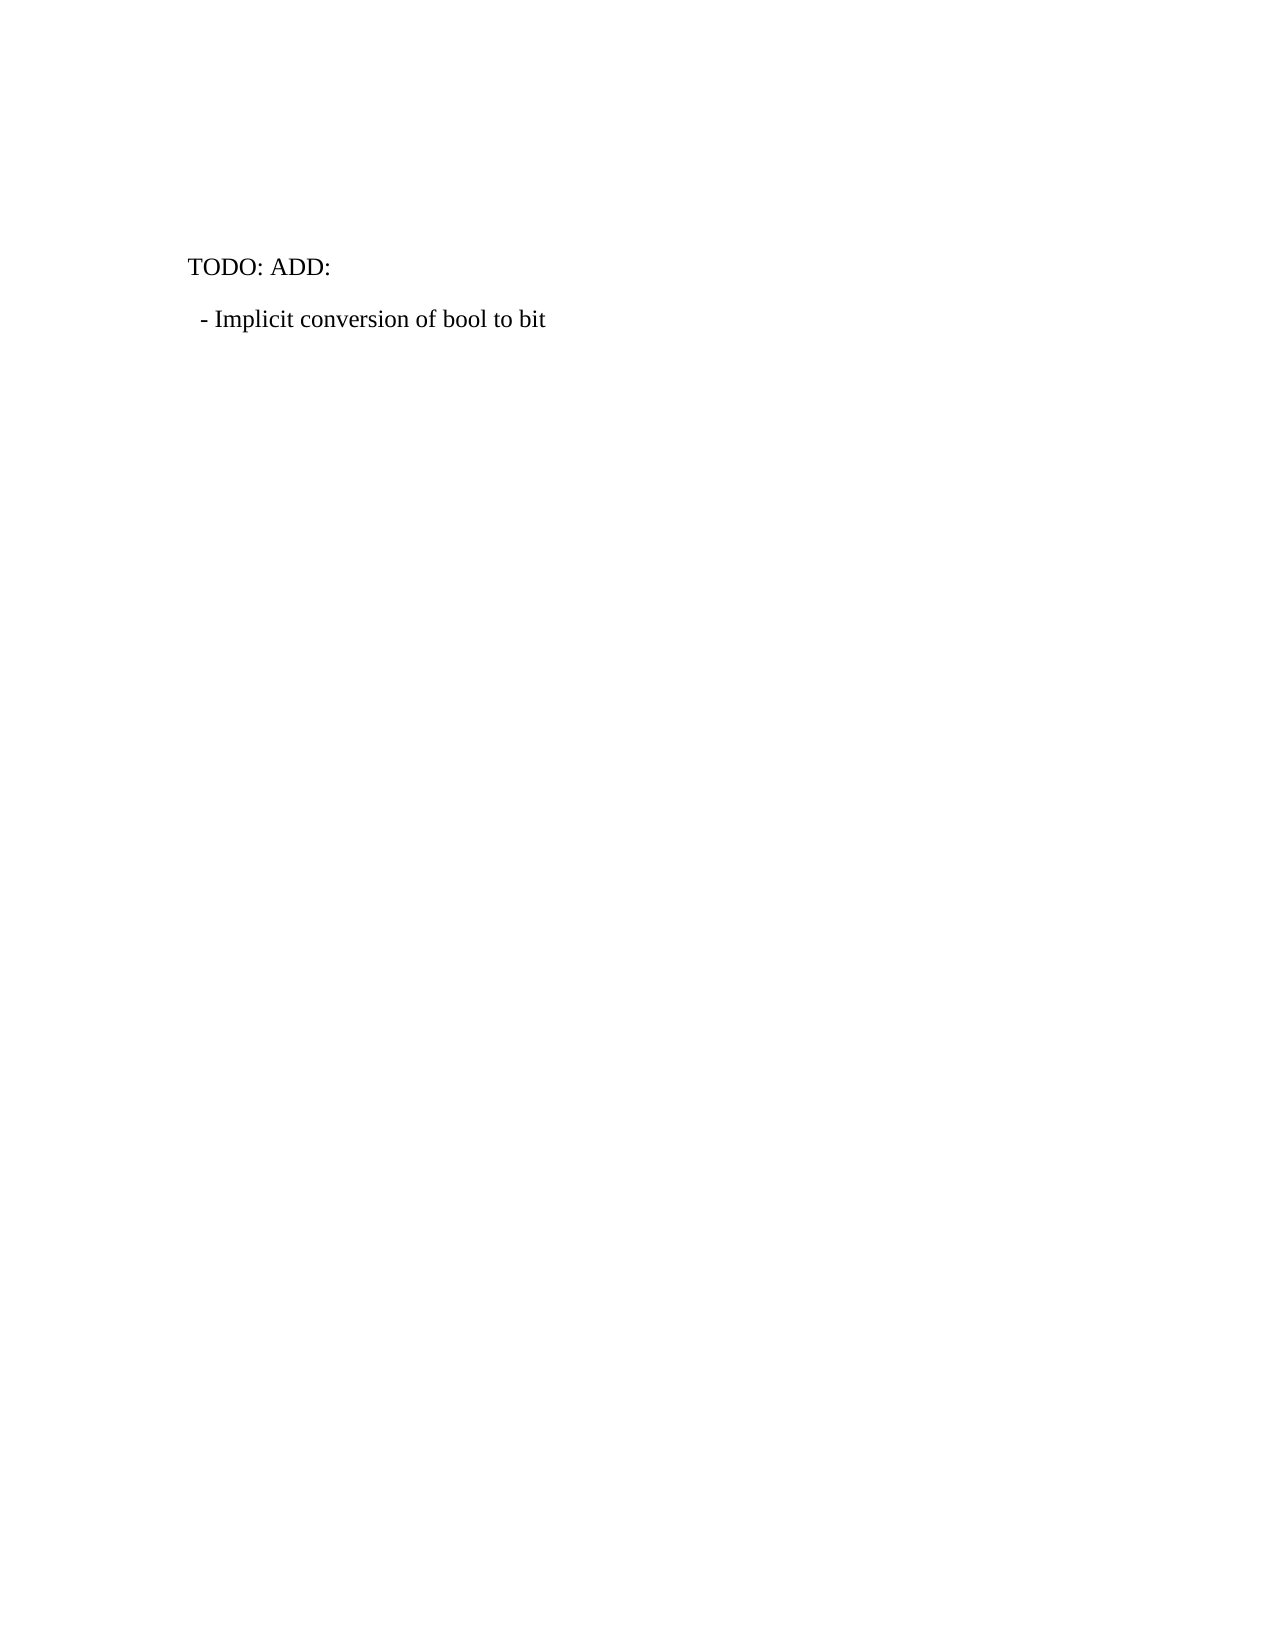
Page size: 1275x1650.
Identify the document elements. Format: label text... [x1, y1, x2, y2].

text - Implicit conversion of bool to bit [187, 305, 1087, 333]
text TODO: ADD: [187, 253, 1087, 281]
